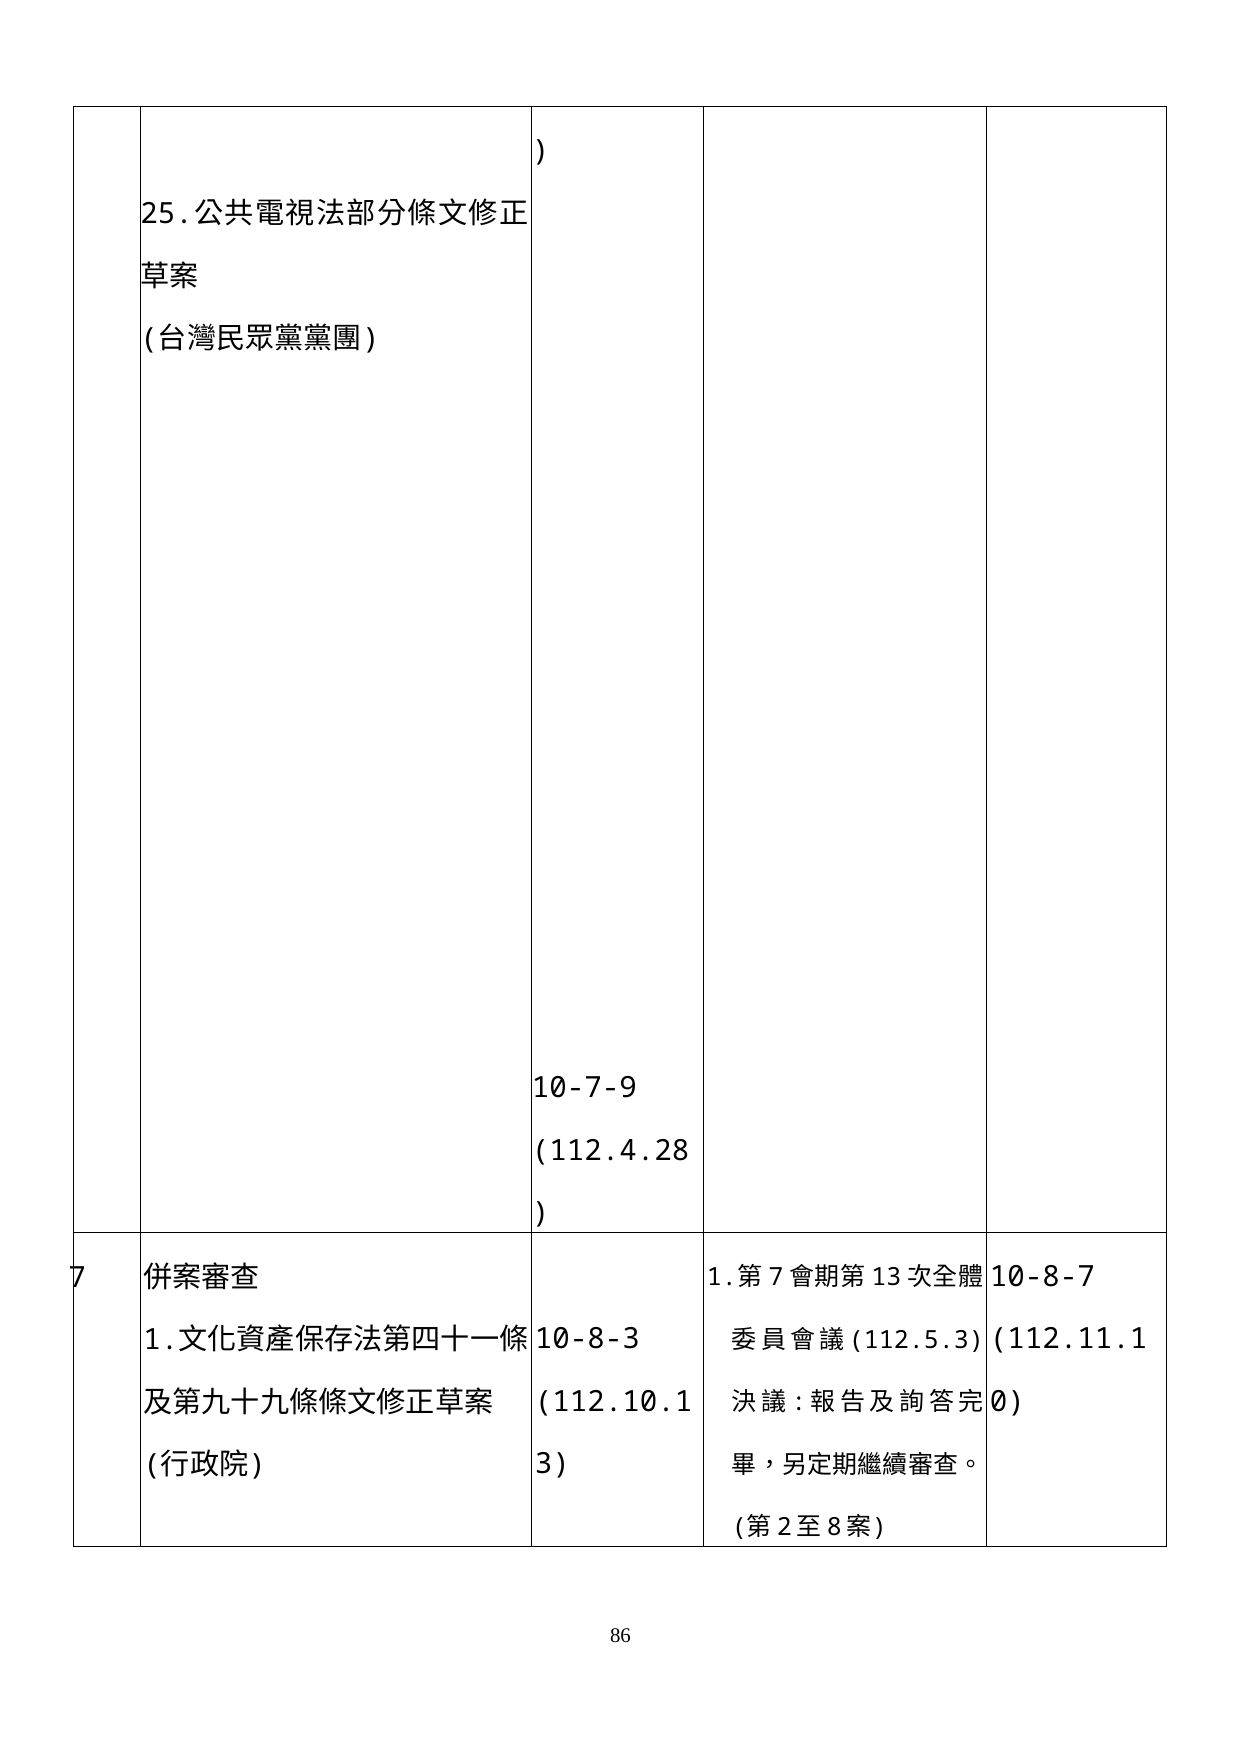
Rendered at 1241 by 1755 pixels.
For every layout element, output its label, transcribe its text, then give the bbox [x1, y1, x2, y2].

table_cell 併案審查 1.文化資產保存法第四十一條及第九十九條條文修正草案 (行政院) [141, 1233, 531, 1546]
table_cell 25.公共電視法部分條文修正草案 (台灣民眾黨黨團) [141, 107, 531, 1232]
table_cell ) 10-7-9 (112.4.28) [532, 107, 703, 1232]
table_cell 1.第7會期第13次全體委員會議(112.5.3)決議:報告及詢答完畢，另定期繼續審查。(第2至8案) [704, 1233, 986, 1546]
table_cell [704, 107, 986, 1232]
table_cell [74, 107, 140, 1232]
table_cell 10-8-3 (112.10.13) [532, 1233, 703, 1546]
table_cell 10-8-7 (112.11.10) [987, 1233, 1166, 1546]
table_cell [74, 1269, 81, 1284]
table_cell [74, 1233, 140, 1546]
table_cell [987, 107, 1166, 1232]
